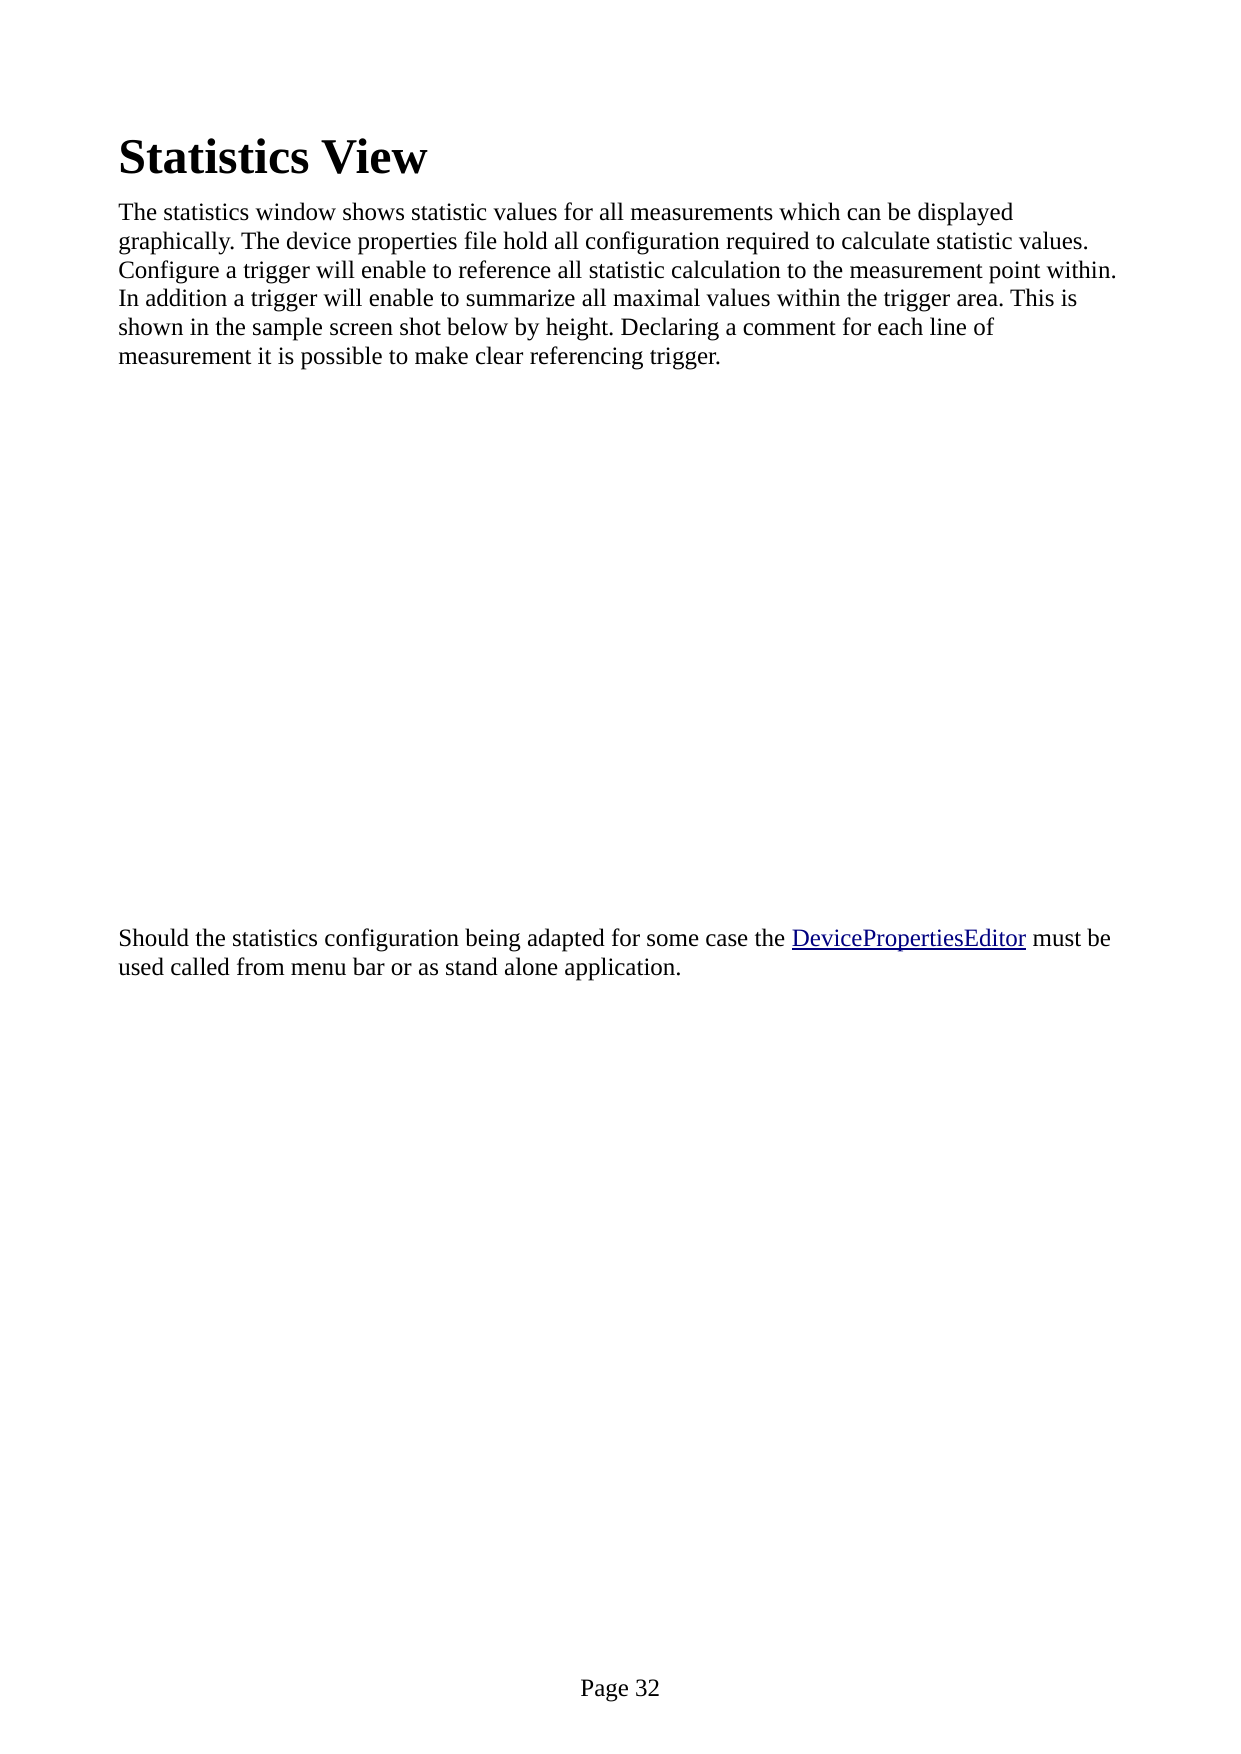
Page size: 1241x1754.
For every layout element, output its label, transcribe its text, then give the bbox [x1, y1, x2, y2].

text Should the statistics configuration being adapted for some case the DevicePropertiesEditor must be used called from menu bar or as stand alone application. [118, 923, 1122, 981]
subtitle Statistics View [118, 127, 1122, 185]
text The statistics window shows statistic values for all measurements which can be displayed graphically. The device properties file hold all configuration required to calculate statistic values. Configure a trigger will enable to reference all statistic calculation to the measurement point within. In addition a trigger will enable to summarize all maximal values within the trigger area. This is shown in the sample screen shot below by height. Declaring a comment for each line of measurement it is possible to make clear referencing trigger. [118, 197, 1122, 370]
